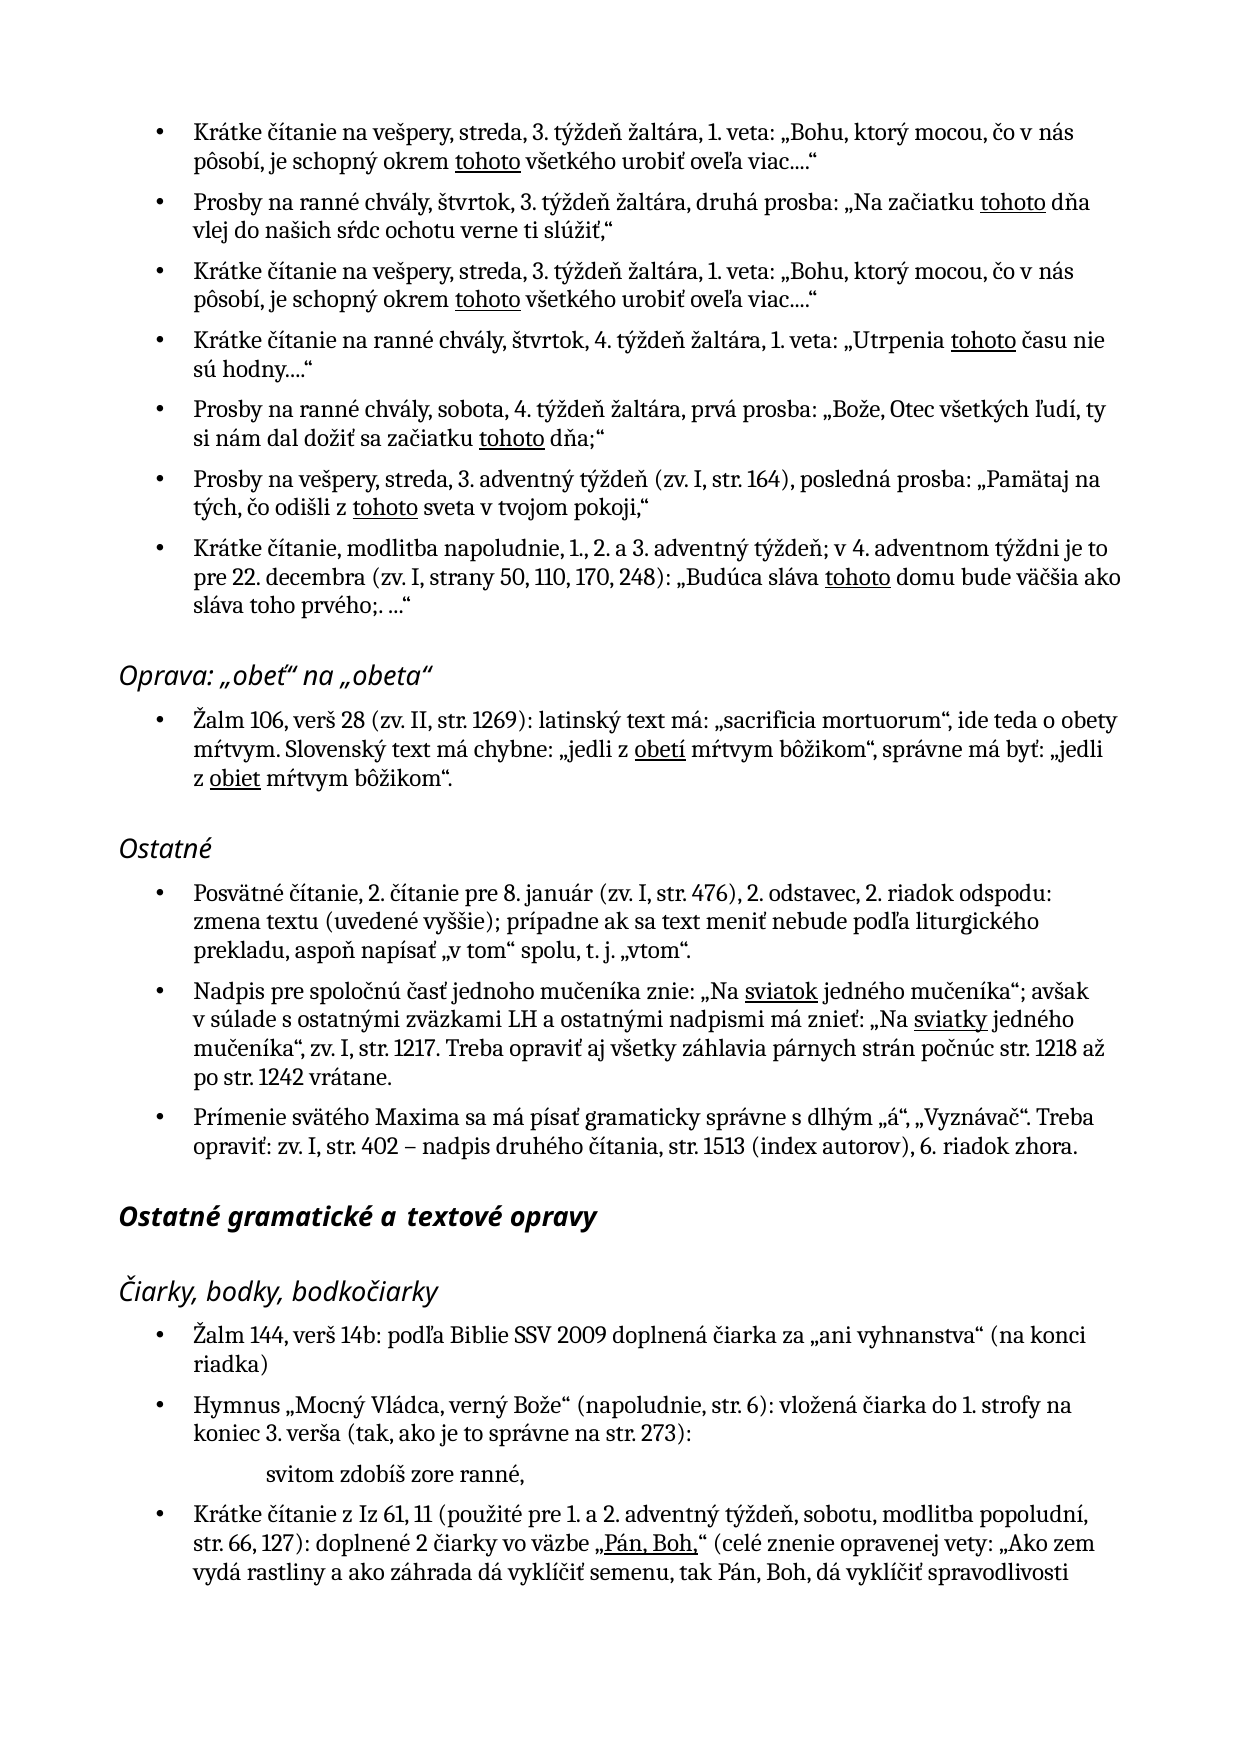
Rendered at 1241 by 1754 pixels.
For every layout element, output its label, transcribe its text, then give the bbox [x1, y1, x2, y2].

list Prosby na ranné chvály, sobota, 4. týždeň žaltára, prvá prosba: „Bože, Otec všetkých ľudí, ty si nám dal dožiť sa začiatku tohoto dňa;“ [156, 395, 1122, 453]
subtitle Ostatné gramatické a textové opravy [118, 1198, 1122, 1234]
list Prosby na vešpery, streda, 3. adventný týždeň (zv. I, str. 164), posledná prosba: „Pamätaj na tých, čo odišli z tohoto sveta v tvojom pokoji,“ [156, 464, 1122, 522]
list Prosby na ranné chvály, štvrtok, 3. týždeň žaltára, druhá prosba: „Na začiatku tohoto dňa vlej do našich sŕdc ochotu verne ti slúžiť,“ [156, 187, 1122, 245]
list Prímenie svätého Maxima sa má písať gramaticky správne s dlhým „á“, „Vyznávač“. Treba opraviť: zv. I, str. 402 – nadpis druhého čítania, str. 1513 (index autorov), 6. riadok zhora. [156, 1103, 1122, 1161]
list Krátke čítanie na vešpery, streda, 3. týždeň žaltára, 1. veta: „Bohu, ktorý mocou, čo v nás pôsobí, je schopný okrem tohoto všetkého urobiť oveľa viac....“ [156, 257, 1122, 314]
text svitom zdobíš zore ranné, [266, 1460, 1122, 1489]
list Krátke čítanie na ranné chvály, štvrtok, 4. týždeň žaltára, 1. veta: „Utrpenia tohoto času nie sú hodny....“ [156, 326, 1122, 383]
list Krátke čítanie na vešpery, streda, 3. týždeň žaltára, 1. veta: „Bohu, ktorý mocou, čo v nás pôsobí, je schopný okrem tohoto všetkého urobiť oveľa viac....“ [156, 118, 1122, 176]
list Posvätné čítanie, 2. čítanie pre 8. január (zv. I, str. 476), 2. odstavec, 2. riadok odspodu: zmena textu (uvedené vyššie); prípadne ak sa text meniť nebude podľa liturgického prekladu, aspoň napísať „v tom“ spolu, t. j. „vtom“. [156, 878, 1122, 965]
list Žalm 144, verš 14b: podľa Biblie SSV 2009 doplnená čiarka za „ani vyhnanstva“ (na konci riadka) [156, 1321, 1122, 1379]
subtitle Oprava: „obeť“ na „obeta“ [118, 657, 1122, 694]
list Krátke čítanie z Iz 61, 11 (použité pre 1. a 2. adventný týždeň, sobotu, modlitba popoludní, str. 66, 127): doplnené 2 čiarky vo väzbe „Pán, Boh,“ (celé znenie opravenej vety: „Ako zem vydá rastliny a ako záhrada dá vyklíčiť semenu, tak Pán, Boh, dá vyklíčiť spravodlivosti [156, 1500, 1122, 1587]
list Krátke čítanie, modlitba napoludnie, 1., 2. a 3. adventný týždeň; v 4. adventnom týždni je to pre 22. decembra (zv. I, strany 50, 110, 170, 248): „Budúca sláva tohoto domu bude väčšia ako sláva toho prvého;. ...“ [156, 534, 1122, 620]
list Žalm 106, verš 28 (zv. II, str. 1269): latinský text má: „sacrificia mortuorum“, ide teda o obety mŕtvym. Slovenský text má chybne: „jedli z obetí mŕtvym bôžikom“, správne má byť: „jedli z obiet mŕtvym bôžikom“. [156, 706, 1122, 792]
subtitle Ostatné [118, 829, 1122, 866]
subtitle Čiarky, bodky, bodkočiarky [118, 1272, 1122, 1309]
list Nadpis pre spoločnú časť jednoho mučeníka znie: „Na sviatok jedného mučeníka“; avšak v súlade s ostatnými zväzkami LH a ostatnými nadpismi má znieť: „Na sviatky jedného mučeníka“, zv. I, str. 1217. Treba opraviť aj všetky záhlavia párnych strán počnúc str. 1218 až po str. 1242 vrátane. [156, 977, 1122, 1092]
list Hymnus „Mocný Vládca, verný Bože“ (napoludnie, str. 6): vložená čiarka do 1. strofy na koniec 3. verša (tak, ako je to správne na str. 273): [156, 1391, 1122, 1448]
